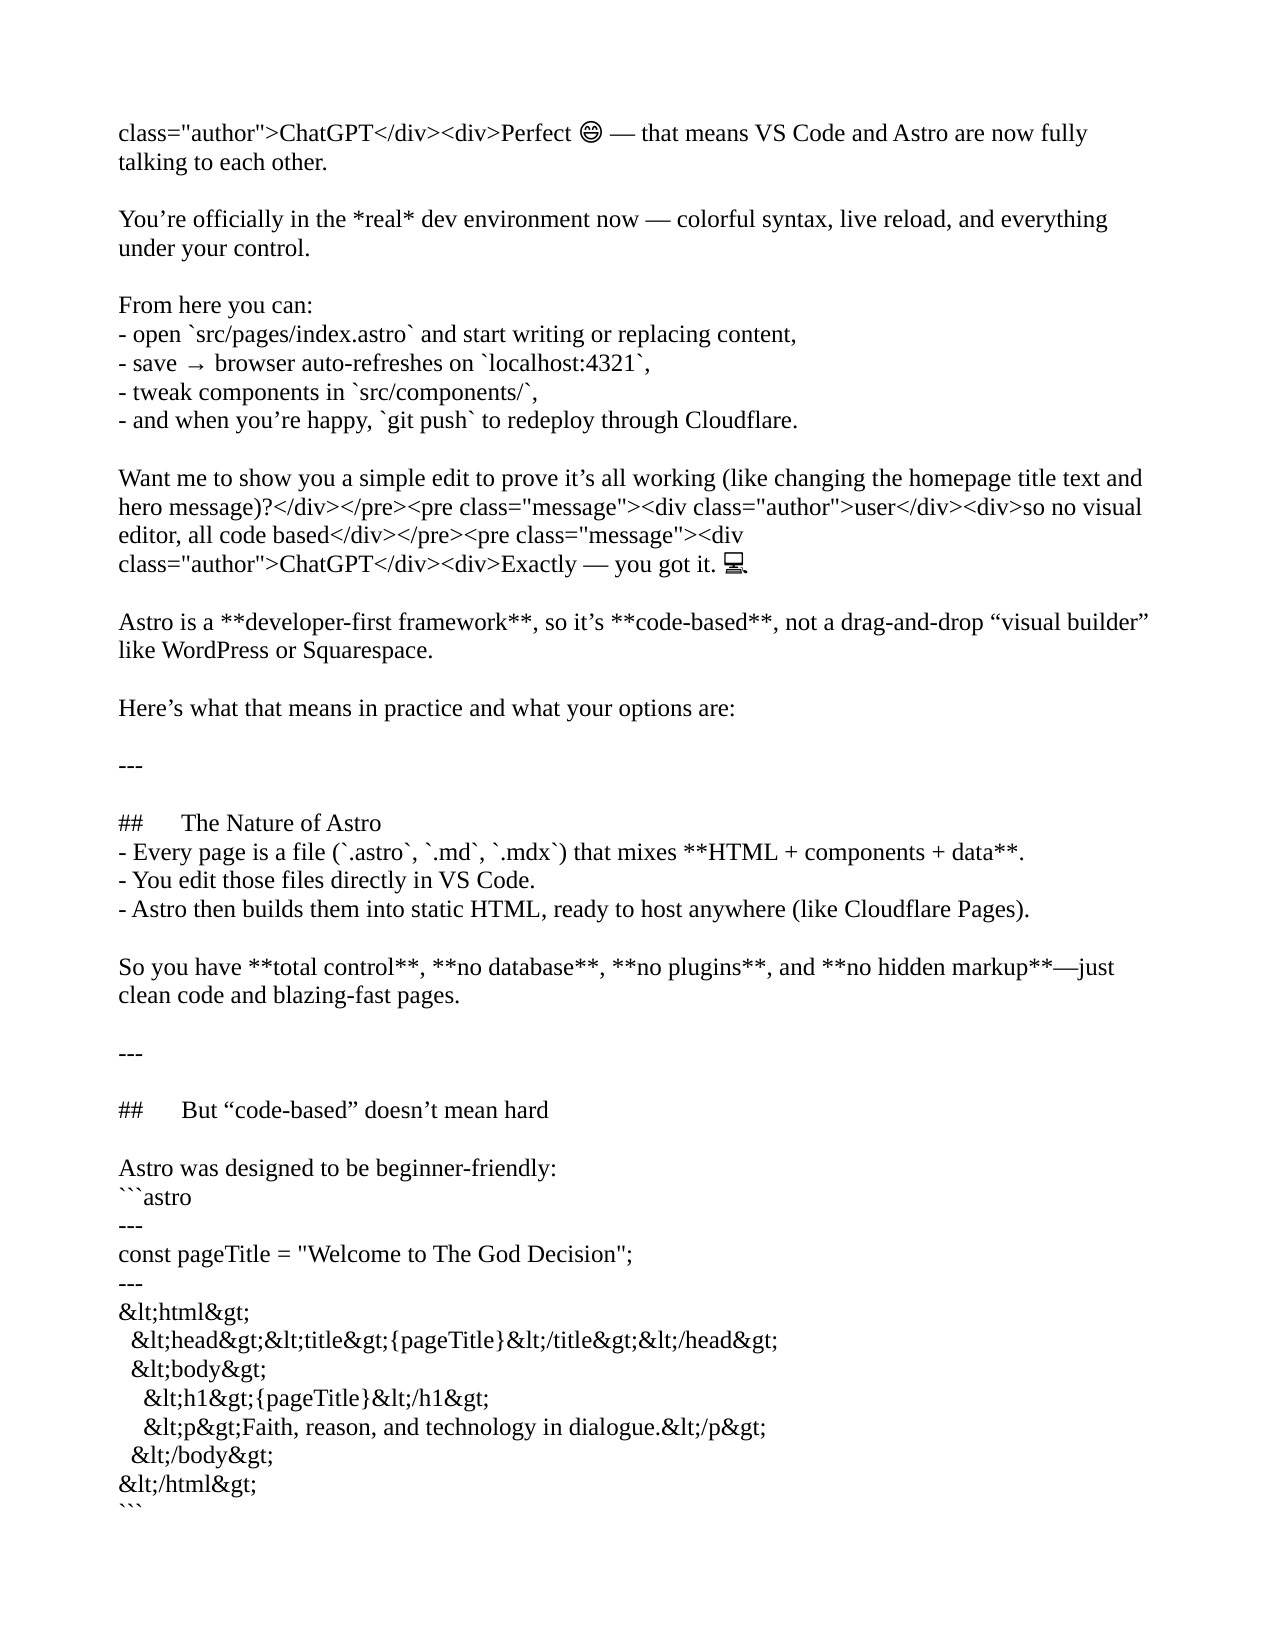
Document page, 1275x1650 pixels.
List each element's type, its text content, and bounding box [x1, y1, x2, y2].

text ``` [118, 1498, 1157, 1527]
text - save → browser auto-refreshes on `localhost:4321`, [118, 348, 1157, 377]
text &lt;html&gt; [118, 1297, 1157, 1326]
text --- [118, 1268, 1157, 1297]
text You’re officially in the *real* dev environment now — colorful syntax, live reload, and everything under your control. [118, 204, 1157, 262]
text - open `src/pages/index.astro` and start writing or replacing content, [118, 319, 1157, 348]
text - You edit those files directly in VS Code. [118, 866, 1157, 894]
text &lt;body&gt; [118, 1354, 1157, 1383]
text &lt;/html&gt; [118, 1469, 1157, 1498]
text const pageTitle = "Welcome to The God Decision"; [118, 1239, 1157, 1268]
text - and when you’re happy, `git push` to redeploy through Cloudflare. [118, 406, 1157, 434]
text ## ✨ But “code-based” doesn’t mean hard [118, 1096, 1157, 1124]
text - Every page is a file (`.astro`, `.md`, `.mdx`) that mixes **HTML + components + data**. [118, 837, 1157, 866]
text --- [118, 1038, 1157, 1067]
text Astro was designed to be beginner-friendly: [118, 1153, 1157, 1182]
text - tweak components in `src/components/`, [118, 377, 1157, 406]
text class="author">ChatGPT</div><div>Perfect 😄 — that means VS Code and Astro are now fully talking to each other. [118, 118, 1157, 176]
text Want me to show you a simple edit to prove it’s all working (like changing the homepage title text and hero message)?</div></pre><pre class="message"><div class="author">user</div><div>so no visual editor, all code based</div></pre><pre class="message"><div class="author">ChatGPT</div><div>Exactly — you got it. 🧠💻 [118, 463, 1157, 578]
text From here you can: [118, 291, 1157, 319]
text Astro is a **developer-first framework**, so it’s **code-based**, not a drag-and-drop “visual builder” like WordPress or Squarespace. [118, 607, 1157, 664]
text ## 🧩 The Nature of Astro [118, 808, 1157, 837]
text --- [118, 1211, 1157, 1239]
text - Astro then builds them into static HTML, ready to host anywhere (like Cloudflare Pages). [118, 894, 1157, 923]
text &lt;h1&gt;{pageTitle}&lt;/h1&gt; [118, 1383, 1157, 1412]
text &lt;p&gt;Faith, reason, and technology in dialogue.&lt;/p&gt; [118, 1412, 1157, 1441]
text Here’s what that means in practice and what your options are: [118, 693, 1157, 722]
text &lt;/body&gt; [118, 1441, 1157, 1469]
text &lt;head&gt;&lt;title&gt;{pageTitle}&lt;/title&gt;&lt;/head&gt; [118, 1326, 1157, 1354]
text ```astro [118, 1182, 1157, 1211]
text So you have **total control**, **no database**, **no plugins**, and **no hidden markup**—just clean code and blazing-fast pages. [118, 952, 1157, 1009]
text --- [118, 751, 1157, 779]
